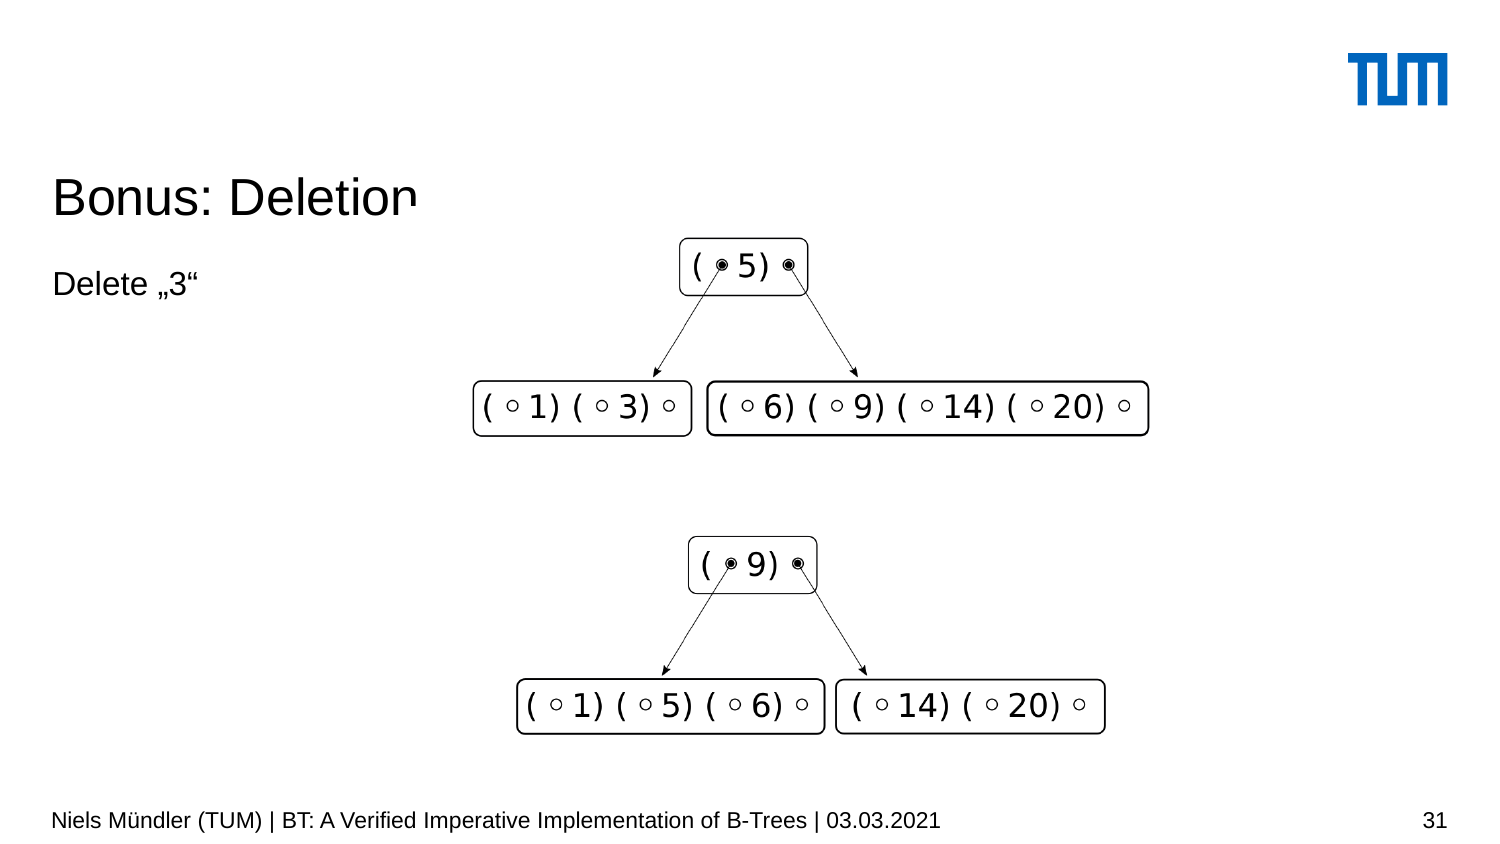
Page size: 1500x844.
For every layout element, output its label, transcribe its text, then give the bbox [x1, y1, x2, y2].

picture [405, 206, 1241, 262]
title Bonus: Deletion [52, 159, 1449, 227]
list Delete „3“ [52, 262, 1449, 771]
